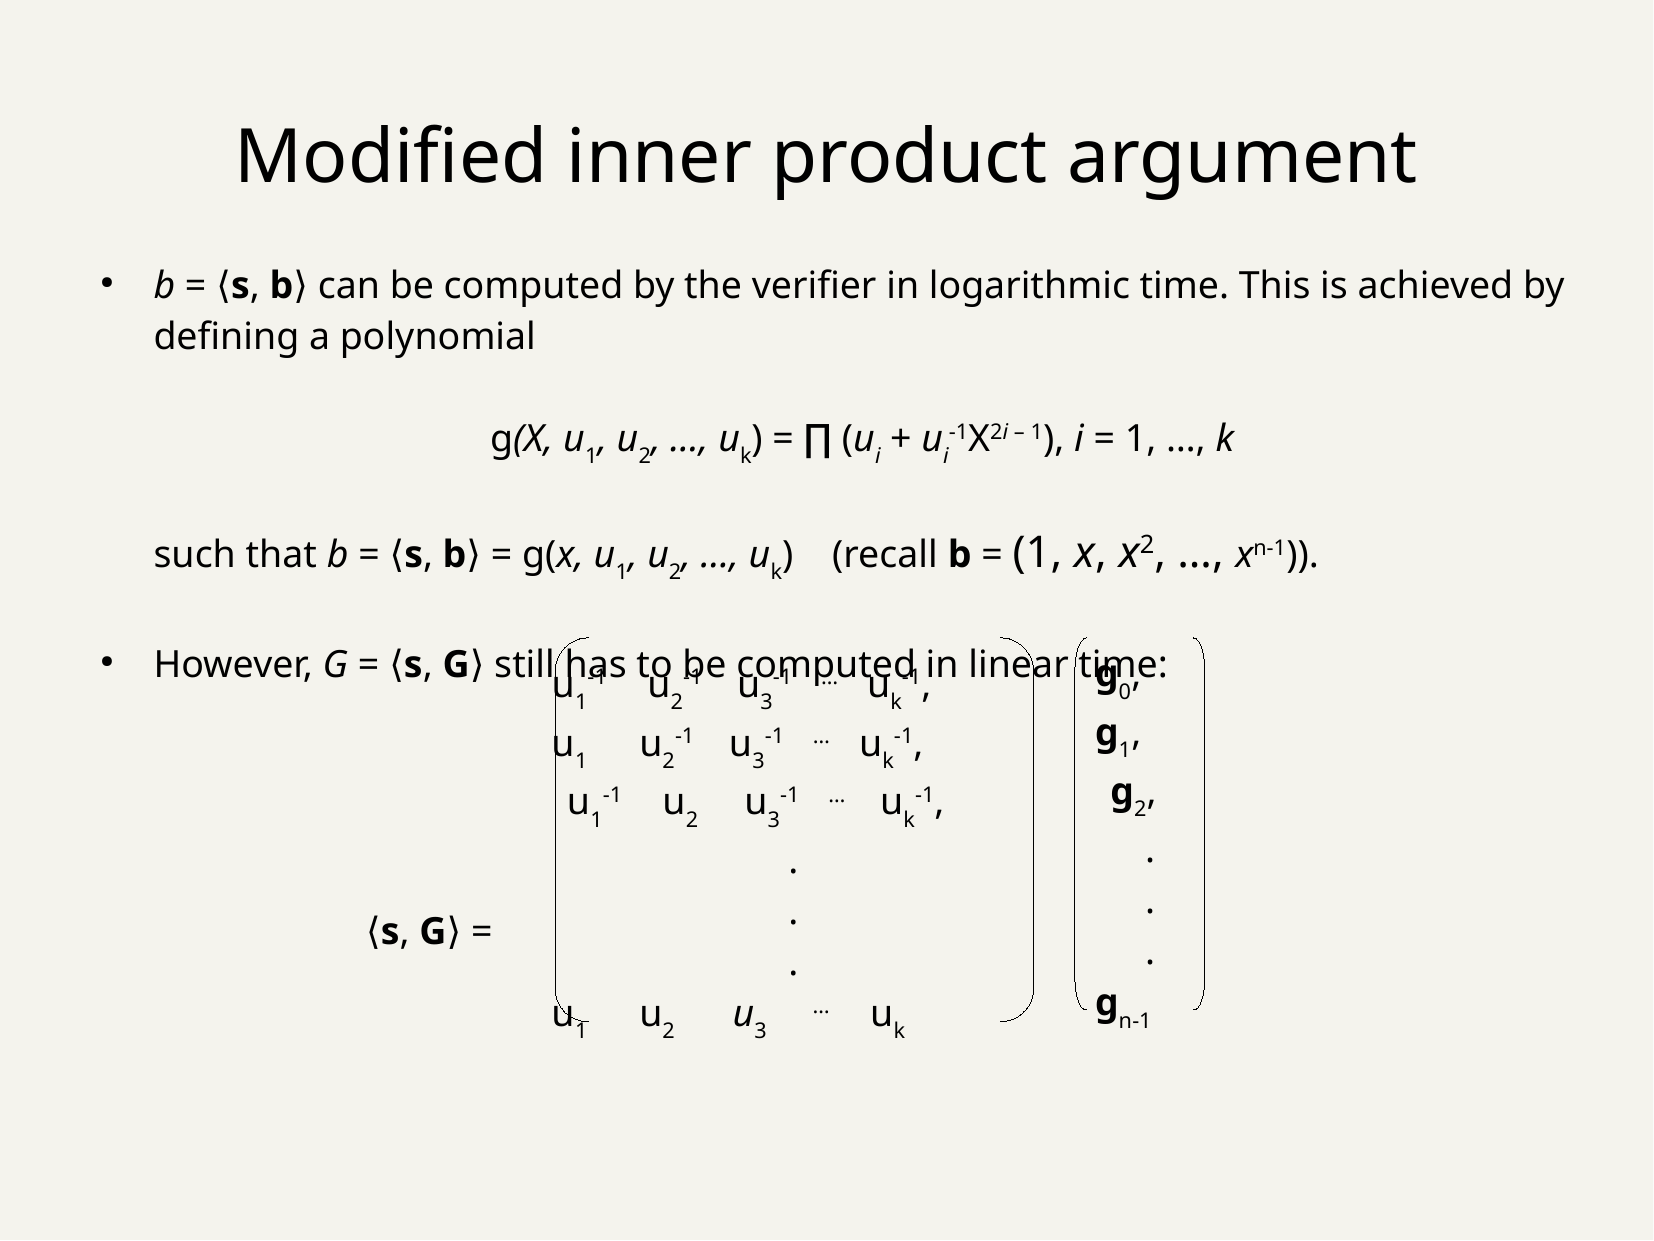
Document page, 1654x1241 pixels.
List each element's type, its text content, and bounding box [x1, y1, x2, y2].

text_box u1-1 u2-1 u3-1 … uk-1, u1 u2-1 u3-1 … uk-1, u1-1 u2 u3-1 … uk-1, . . . u1 u2 u3 … uk [439, 649, 1020, 1056]
text_box g0, g1, g2, . . . gn-1 [982, 639, 1223, 1046]
title Modified inner product argument [82, 49, 1571, 207]
list b = ⟨s, b⟩ can be computed by the verifier in logarithmic time. This is achieved by defining a polynomial g(X, u1, u2, …, uk) = ∏ (ui + ui-1X2i – 1), i = 1, …, k such that b = ⟨s, b⟩ = g(x, u1, u2, …, uk) (recall b = (1, x, x2, …, xn-1)). However, G = ⟨s, G⟩ still has to be computed in linear time: ⟨s, G⟩ = [82, 207, 1571, 1182]
